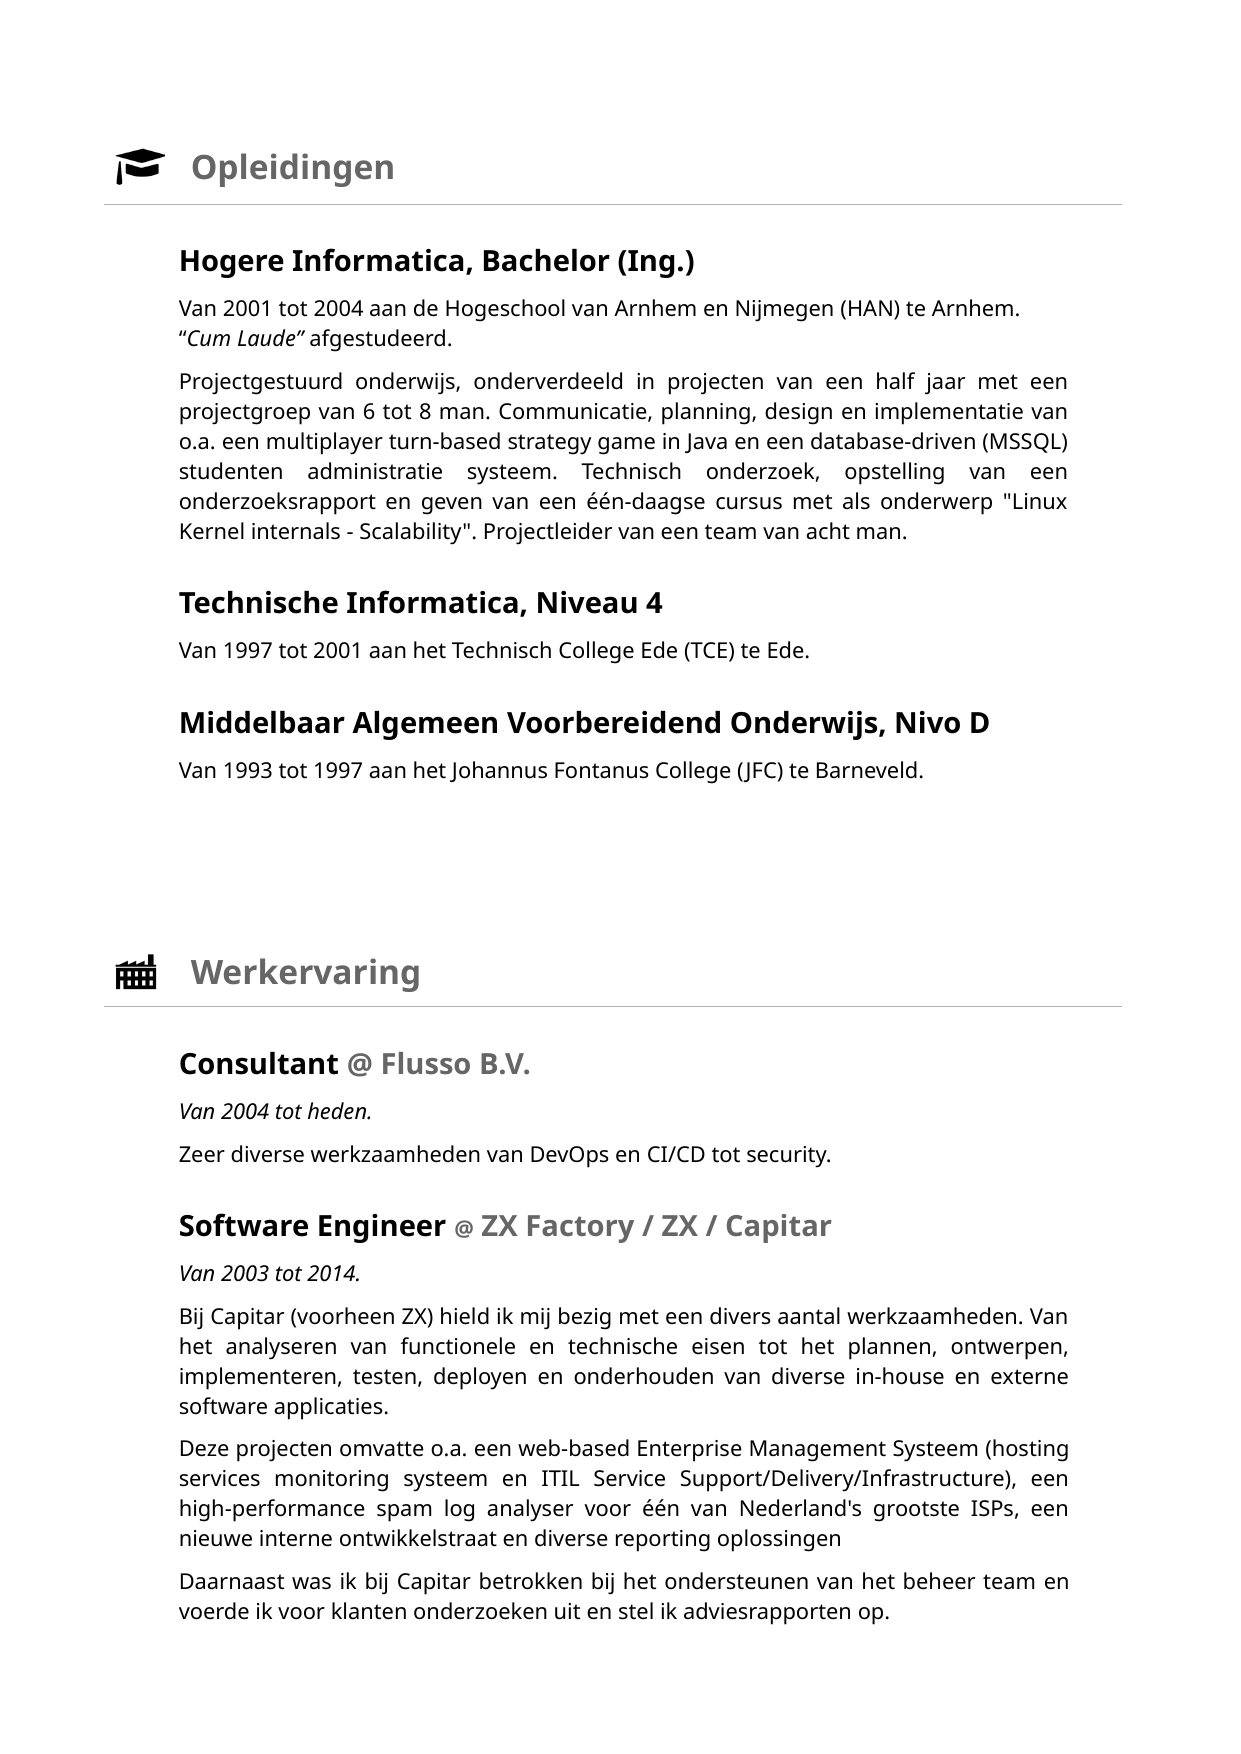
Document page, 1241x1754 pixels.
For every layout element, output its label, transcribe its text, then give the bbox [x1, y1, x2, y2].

subtitle Technische Informatica, Niveau 4 [178, 583, 1122, 622]
text Van 2004 tot heden. [178, 1096, 1122, 1126]
text Daarnaast was ik bij Capitar betrokken bij het ondersteunen van het beheer team en voerde ik voor klanten onderzoeken uit en stel ik adviesrapporten op. [178, 1565, 1070, 1625]
text Zeer diverse werkzaamheden van DevOps en CI/CD tot security. [178, 1138, 1122, 1168]
picture [115, 951, 157, 992]
subtitle Consultant @ Flusso B.V. [178, 1043, 1122, 1083]
picture [115, 142, 165, 192]
text Bij Capitar (voorheen ZX) hield ik mij bezig met een divers aantal werkzaamheden. Van het analyseren van functionele en technische eisen tot het plannen, ontwerpen, implementeren, testen, deployen en onderhouden van diverse in-house en externe software applicaties. [178, 1300, 1070, 1420]
text Van 2003 tot 2014. [178, 1258, 1122, 1288]
text Van 1997 tot 2001 aan het Technisch College Ede (TCE) te Ede. [178, 635, 1122, 665]
text Van 2001 tot 2004 aan de Hogeschool van Arnhem en Nijmegen (HAN) te Arnhem. “Cum Laude” afgestudeerd. [178, 293, 1122, 353]
subtitle Software Engineer @ ZX Factory / ZX / Capitar [178, 1206, 1122, 1245]
text Projectgestuurd onderwijs, onderverdeeld in projecten van een half jaar met een projectgroep van 6 tot 8 man. Communicatie, planning, design en implementatie van o.a. een multiplayer turn-based strategy game in Java en een database-driven (MSSQL) studenten administratie systeem. Technisch onderzoek, opstelling van een onderzoeksrapport en geven van een één-daagse cursus met als onderwerp "Linux Kernel internals - Scalability". Projectleider van een team van acht man. [178, 365, 1069, 545]
subtitle Werkervaring [103, 937, 1122, 1006]
text Van 1993 tot 1997 aan het Johannus Fontanus College (JFC) te Barneveld. [178, 755, 1122, 785]
text Deze projecten omvatte o.a. een web-based Enterprise Management Systeem (hosting services monitoring systeem en ITIL Service Support/Delivery/Infrastructure), een high-performance spam log analyser voor één van Nederland's grootste ISPs, een nieuwe interne ontwikkelstraat en diverse reporting oplossingen [178, 1433, 1070, 1553]
subtitle Hogere Informatica, Bachelor (Ing.) [178, 241, 1122, 280]
subtitle Middelbaar Algemeen Voorbereidend Onderwijs, Nivo D [178, 702, 1122, 742]
subtitle Opleidingen [103, 130, 1122, 204]
